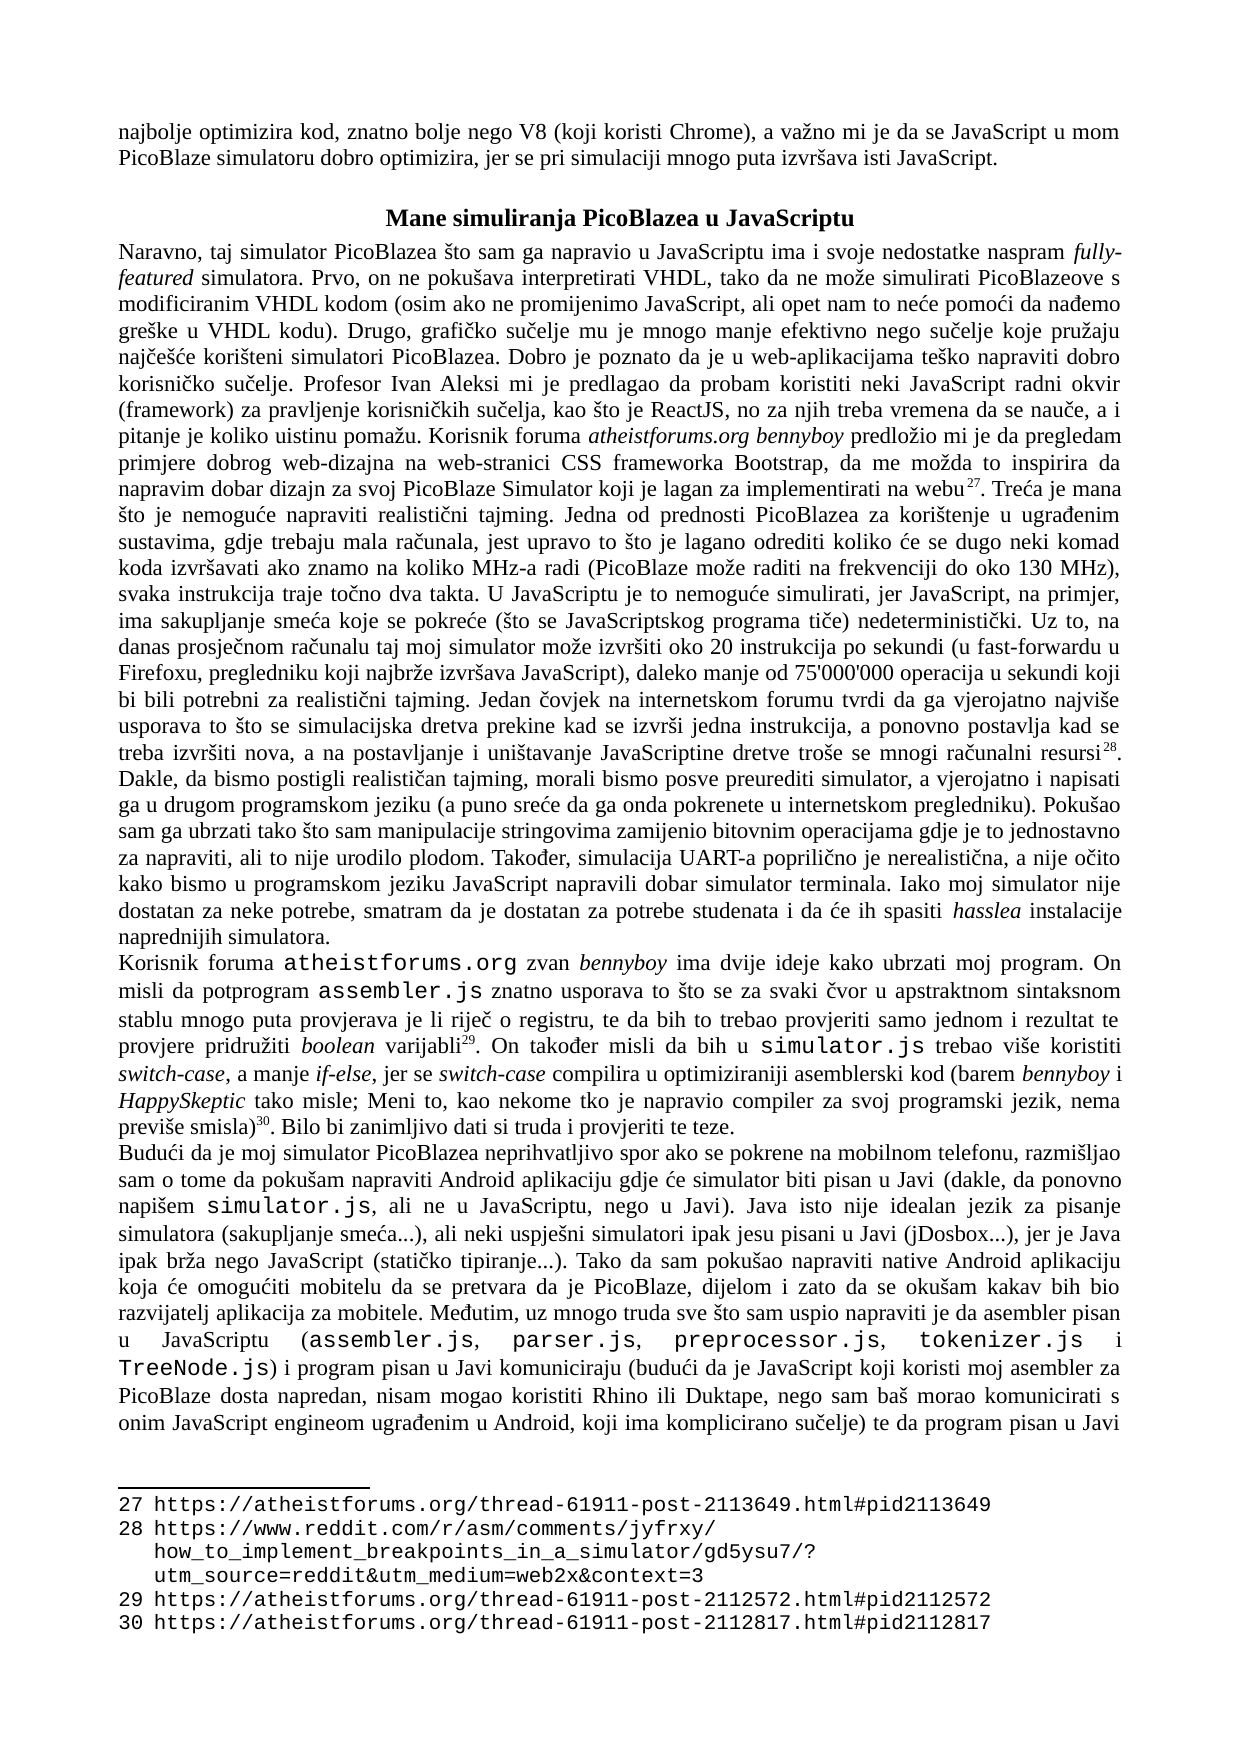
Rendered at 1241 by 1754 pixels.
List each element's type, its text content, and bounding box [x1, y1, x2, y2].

text https://atheistforums.org/thread-61911-post-2112817.html#pid2112817 [118, 1612, 1122, 1636]
text https://atheistforums.org/thread-61911-post-2112572.html#pid2112572 [118, 1588, 1122, 1612]
text Mane simuliranja PicoBlazea u JavaScriptu [118, 203, 1122, 232]
text https://atheistforums.org/thread-61911-post-2113649.html#pid2113649 [118, 1494, 1122, 1518]
text Korisnik foruma atheistforums.org zvan bennyboy ima dvije ideje kako ubrzati moj program. On misli da potprogram assembler.js znatno usporava to što se za svaki čvor u apstraktnom sintaksnom stablu mnogo puta provjerava je li riječ o registru, te da bih to trebao provjeriti samo jednom i rezultat te provjere pridružiti boolean varijabli. On također misli da bih u simulator.js trebao više koristiti switch-case, a manje if-else, jer se switch-case compilira u optimiziraniji asemblerski kod (barem bennyboy i HappySkeptic tako misle; Meni to, kao nekome tko je napravio compiler za svoj programski jezik, nema previše smisla). Bilo bi zanimljivo dati si truda i provjeriti te teze. [118, 949, 1122, 1139]
text Budući da je moj simulator PicoBlazea neprihvatljivo spor ako se pokrene na mobilnom telefonu, razmišljao sam o tome da pokušam napraviti Android aplikaciju gdje će simulator biti pisan u Javi (dakle, da ponovno napišem simulator.js, ali ne u JavaScriptu, nego u Javi). Java isto nije idealan jezik za pisanje simulatora (sakupljanje smeća...), ali neki uspješni simulatori ipak jesu pisani u Javi (jDosbox...), jer je Java ipak brža nego JavaScript (statičko tipiranje...). Tako da sam pokušao napraviti native Android aplikaciju koja će omogućiti mobitelu da se pretvara da je PicoBlaze, dijelom i zato da se okušam kakav bih bio razvijatelj aplikacija za mobitele. Međutim, uz mnogo truda sve što sam uspio napraviti je da asembler pisan u JavaScriptu (assembler.js, parser.js, preprocessor.js, tokenizer.js i TreeNode.js) i program pisan u Javi komuniciraju (budući da je JavaScript koji koristi moj asembler za PicoBlaze dosta napredan, nisam mogao koristiti Rhino ili Duktape, nego sam baš morao komunicirati s onim JavaScript engineom ugrađenim u Android, koji ima komplicirano sučelje) te da program pisan u Javi [118, 1139, 1122, 1435]
text najbolje optimizira kod, znatno bolje nego V8 (koji koristi Chrome), a važno mi je da se JavaScript u mom PicoBlaze simulatoru dobro optimizira, jer se pri simulaciji mnogo puta izvršava isti JavaScript. [118, 118, 1122, 171]
text Naravno, taj simulator PicoBlazea što sam ga napravio u JavaScriptu ima i svoje nedostatke naspram fully-featured simulatora. Prvo, on ne pokušava interpretirati VHDL, tako da ne može simulirati PicoBlazeove s modificiranim VHDL kodom (osim ako ne promijenimo JavaScript, ali opet nam to neće pomoći da nađemo greške u VHDL kodu). Drugo, grafičko sučelje mu je mnogo manje efektivno nego sučelje koje pružaju najčešće korišteni simulatori PicoBlazea. Dobro je poznato da je u web-aplikacijama teško napraviti dobro korisničko sučelje. Profesor Ivan Aleksi mi je predlagao da probam koristiti neki JavaScript radni okvir (framework) za pravljenje korisničkih sučelja, kao što je ReactJS, no za njih treba vremena da se nauče, a i pitanje je koliko uistinu pomažu. Korisnik foruma atheistforums.org bennyboy predložio mi je da pregledam primjere dobrog web-dizajna na web-stranici CSS frameworka Bootstrap, da me možda to inspirira da napravim dobar dizajn za svoj PicoBlaze Simulator koji je lagan za implementirati na webu. Treća je mana što je nemoguće napraviti realistični tajming. Jedna od prednosti PicoBlazea za korištenje u ugrađenim sustavima, gdje trebaju mala računala, jest upravo to što je lagano odrediti koliko će se dugo neki komad koda izvršavati ako znamo na koliko MHz-a radi (PicoBlaze može raditi na frekvenciji do oko 130 MHz), svaka instrukcija traje točno dva takta. U JavaScriptu je to nemoguće simulirati, jer JavaScript, na primjer, ima sakupljanje smeća koje se pokreće (što se JavaScriptskog programa tiče) nedeterministički. Uz to, na danas prosječnom računalu taj moj simulator može izvršiti oko 20 instrukcija po sekundi (u fast-forwardu u Firefoxu, pregledniku koji najbrže izvršava JavaScript), daleko manje od 75'000'000 operacija u sekundi koji bi bili potrebni za realistični tajming. Jedan čovjek na internetskom forumu tvrdi da ga vjerojatno najviše usporava to što se simulacijska dretva prekine kad se izvrši jedna instrukcija, a ponovno postavlja kad se treba izvršiti nova, a na postavljanje i uništavanje JavaScriptine dretve troše se mnogi računalni resursi. Dakle, da bismo postigli realističan tajming, morali bismo posve preurediti simulator, a vjerojatno i napisati ga u drugom programskom jeziku (a puno sreće da ga onda pokrenete u internetskom pregledniku). Pokušao sam ga ubrzati tako što sam manipulacije stringovima zamijenio bitovnim operacijama gdje je to jednostavno za napraviti, ali to nije urodilo plodom. Također, simulacija UART-a poprilično je nerealistična, a nije očito kako bismo u programskom jeziku JavaScript napravili dobar simulator terminala. Iako moj simulator nije dostatan za neke potrebe, smatram da je dostatan za potrebe studenata i da će ih spasiti hasslea instalacije naprednijih simulatora. [118, 238, 1122, 949]
text https://www.reddit.com/r/asm/comments/jyfrxy/how_to_implement_breakpoints_in_a_simulator/gd5ysu7/?utm_source=reddit&utm_medium=web2x&context=3 [118, 1518, 1122, 1588]
